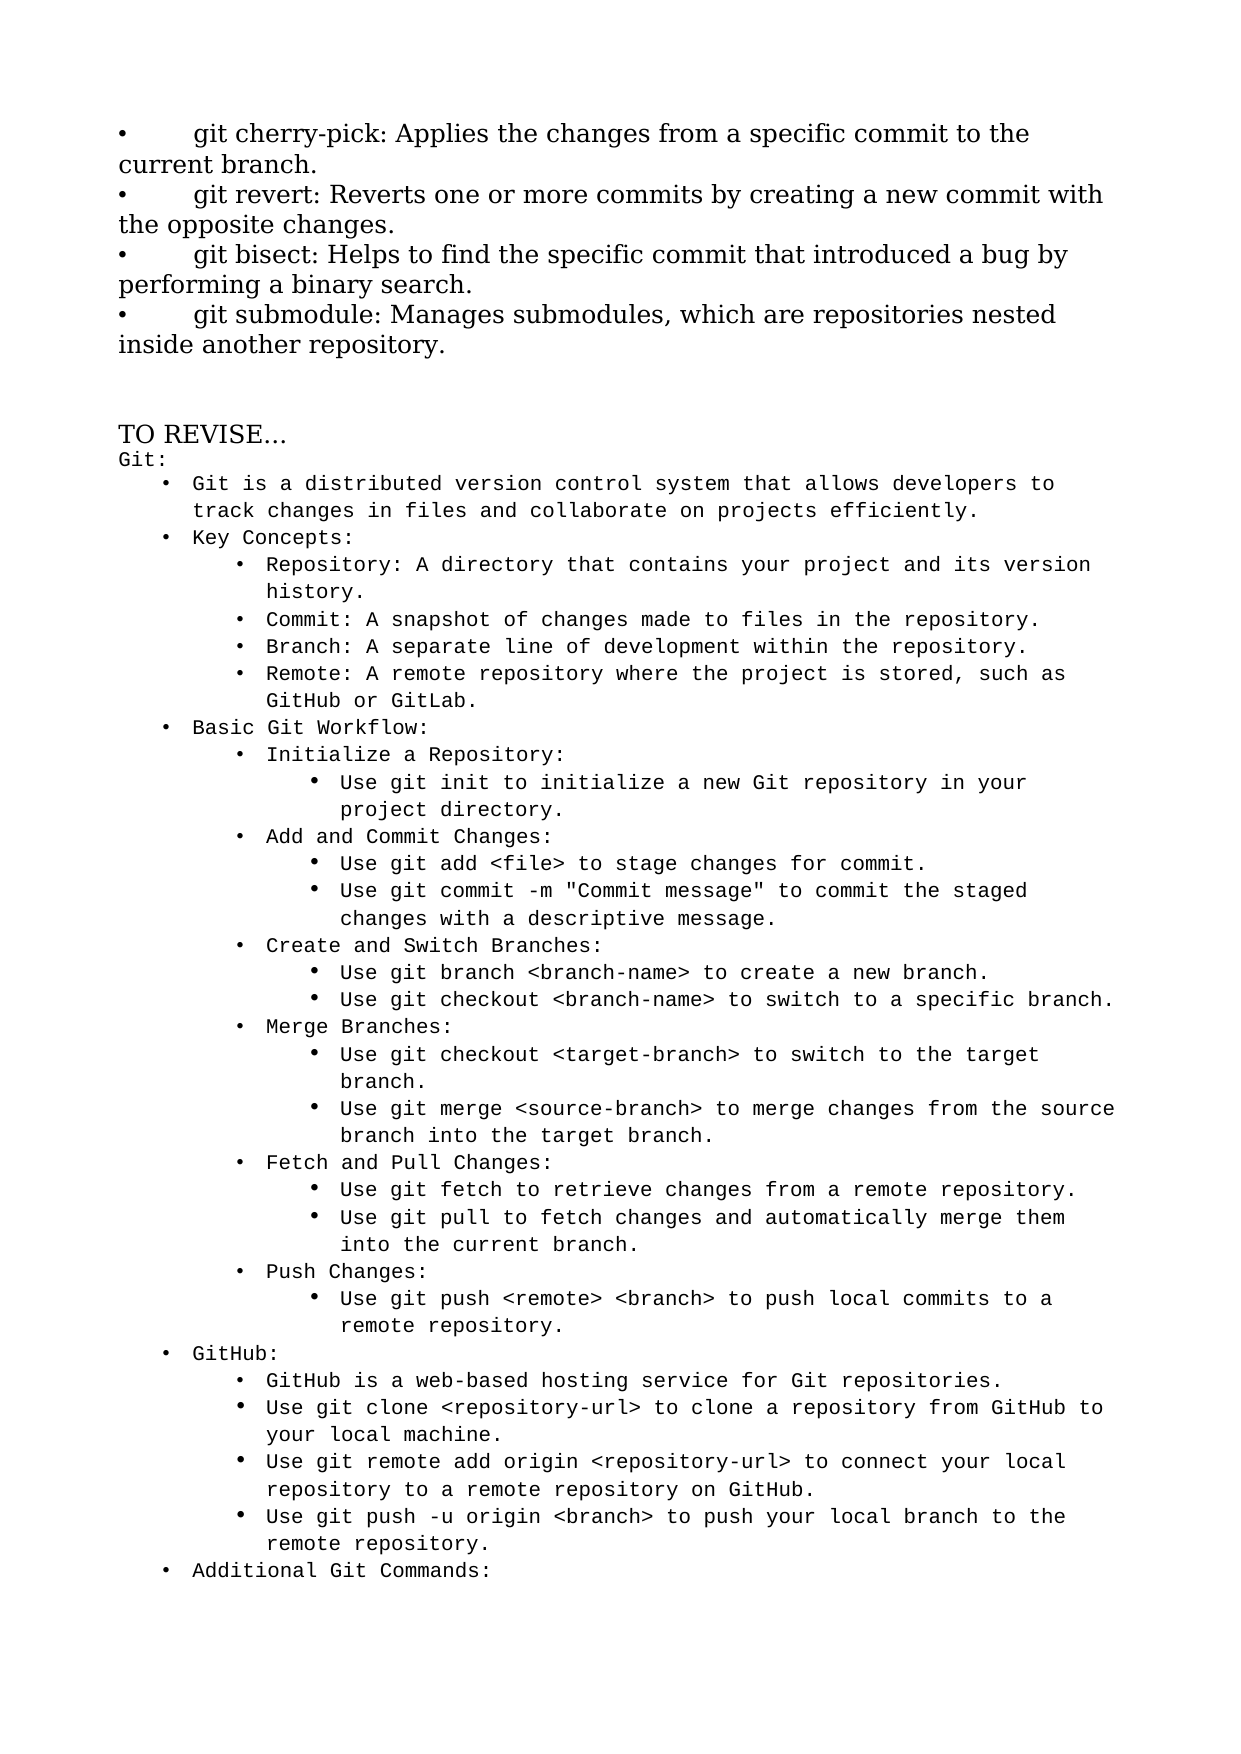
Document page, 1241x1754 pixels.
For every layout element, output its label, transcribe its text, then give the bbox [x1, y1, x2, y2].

list Fetch and Pull Changes: [236, 1152, 1122, 1176]
list git submodule: Manages submodules, which are repositories nested inside another repository. [118, 299, 1122, 359]
list Key Concepts: [162, 527, 1122, 551]
list Use git push -u origin <branch> to push your local branch to the remote repository. [236, 1506, 1122, 1557]
list git cherry-pick: Applies the changes from a specific commit to the current branch. [118, 118, 1122, 178]
list Use git commit -m "Commit message" to commit the staged changes with a descriptive message. [310, 880, 1122, 931]
list Additional Git Commands: [162, 1560, 1122, 1584]
list Use git init to initialize a new Git repository in your project directory. [310, 772, 1122, 822]
list GitHub is a web-based hosting service for Git repositories. [236, 1370, 1122, 1393]
list Use git branch <branch-name> to create a new branch. [310, 962, 1122, 986]
list Use git pull to fetch changes and automatically merge them into the current branch. [310, 1207, 1122, 1257]
list Add and Commit Changes: [236, 826, 1122, 850]
list git revert: Reverts one or more commits by creating a new commit with the opposite changes. [118, 178, 1122, 238]
list Use git remote add origin <repository-url> to connect your local repository to a remote repository on GitHub. [236, 1451, 1122, 1502]
list Branch: A separate line of development within the repository. [236, 636, 1122, 659]
list Commit: A snapshot of changes made to files in the repository. [236, 608, 1122, 632]
list Merge Branches: [236, 1016, 1122, 1040]
list Remote: A remote repository where the project is stored, such as GitHub or GitLab. [236, 663, 1122, 714]
list Repository: A directory that contains your project and its version history. [236, 554, 1122, 605]
list Use git checkout <branch-name> to switch to a specific branch. [310, 989, 1122, 1013]
list Use git merge <source-branch> to merge changes from the source branch into the target branch. [310, 1098, 1122, 1149]
text Git: [118, 449, 1122, 473]
list Create and Switch Branches: [236, 935, 1122, 958]
text TO REVISE... [118, 419, 1122, 449]
list GitHub: [162, 1343, 1122, 1366]
list Push Changes: [236, 1261, 1122, 1285]
list Use git push <remote> <branch> to push local commits to a remote repository. [310, 1288, 1122, 1339]
list git bisect: Helps to find the specific commit that introduced a bug by performing a binary search. [118, 238, 1122, 299]
list Basic Git Workflow: [162, 717, 1122, 741]
list Use git fetch to retrieve changes from a remote repository. [310, 1179, 1122, 1203]
list Git is a distributed version control system that allows developers to track changes in files and collaborate on projects efficiently. [162, 473, 1122, 523]
list Initialize a Repository: [236, 744, 1122, 768]
list Use git checkout <target-branch> to switch to the target branch. [310, 1043, 1122, 1094]
list Use git clone <repository-url> to clone a repository from GitHub to your local machine. [236, 1397, 1122, 1448]
list Use git add <file> to stage changes for commit. [310, 853, 1122, 877]
